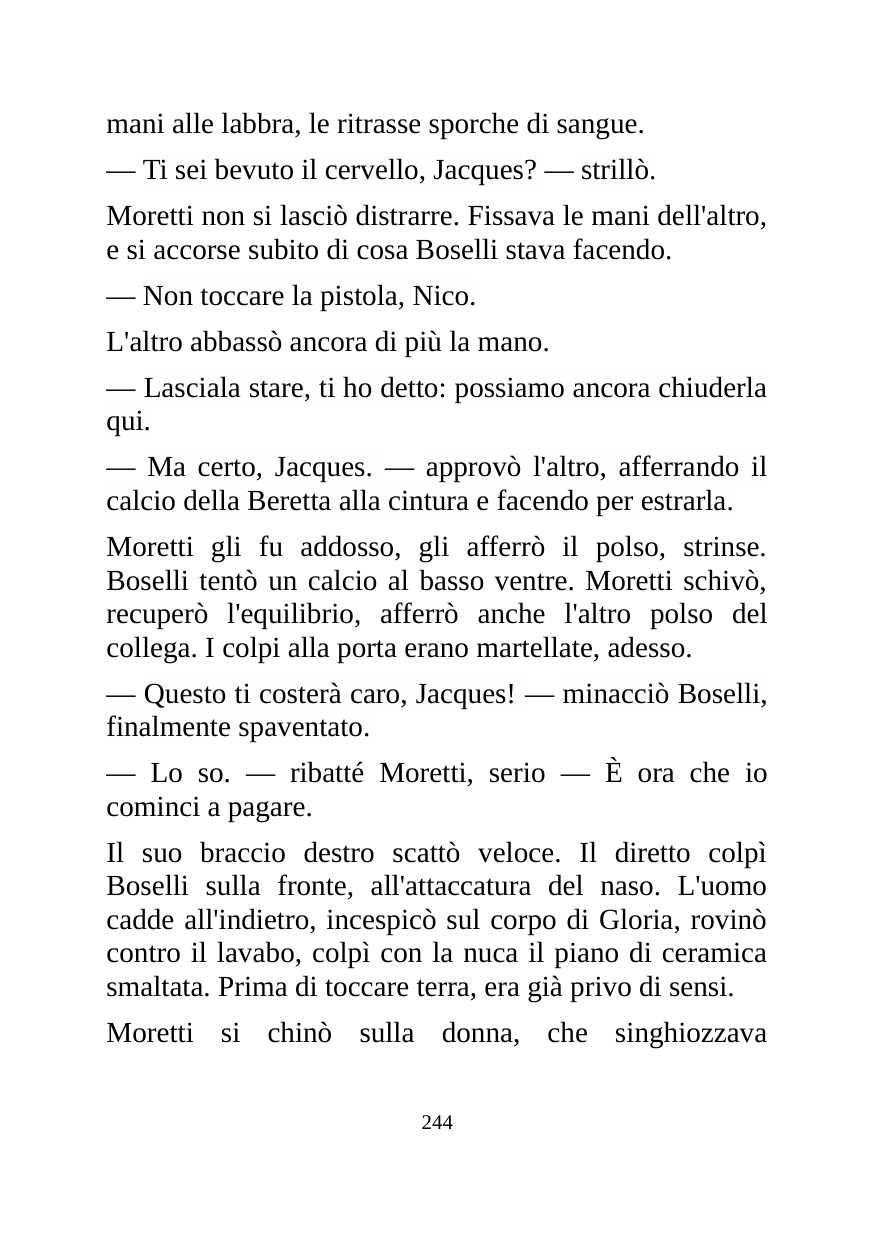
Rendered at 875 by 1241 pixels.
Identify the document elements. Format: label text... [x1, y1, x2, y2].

text — Questo ti costerà caro, Jacques! — minacciò Boselli, finalmente spaventato. [106, 676, 768, 743]
text — Ma certo, Jacques. — approvò l'altro, afferrando il calcio della Beretta alla cintura e facendo per estrarla. [106, 449, 768, 517]
text — Lasciala stare, ti ho detto: possiamo ancora chiuderla qui. [106, 370, 768, 437]
text Il suo braccio destro scattò veloce. Il diretto colpì Boselli sulla fronte, all'attaccatura del naso. L'uomo cadde all'indietro, incespicò sul corpo di Gloria, rovinò contro il lavabo, colpì con la nuca il piano di ceramica smaltata. Prima di toccare terra, era già privo di sensi. [106, 835, 768, 1003]
text mani alle labbra, le ritrasse sporche di sangue. [106, 106, 768, 140]
text Moretti gli fu addosso, gli afferrò il polso, strinse. Boselli tentò un calcio al basso ventre. Moretti schivò, recuperò l'equilibrio, afferrò anche l'altro polso del collega. I colpi alla porta erano martellate, adesso. [106, 529, 768, 663]
text — Lo so. — ribatté Moretti, serio — È ora che io cominci a pagare. [106, 755, 768, 822]
text Moretti si chinò sulla donna, che singhiozzava [106, 1015, 768, 1049]
text Moretti non si lasciò distrarre. Fissava le mani dell'altro, e si accorse subito di cosa Boselli stava facendo. [106, 198, 768, 265]
text L'altro abbassò ancora di più la mano. [106, 324, 768, 357]
text — Non toccare la pistola, Nico. [106, 278, 768, 311]
text — Ti sei bevuto il cervello, Jacques? — strillò. [106, 152, 768, 186]
